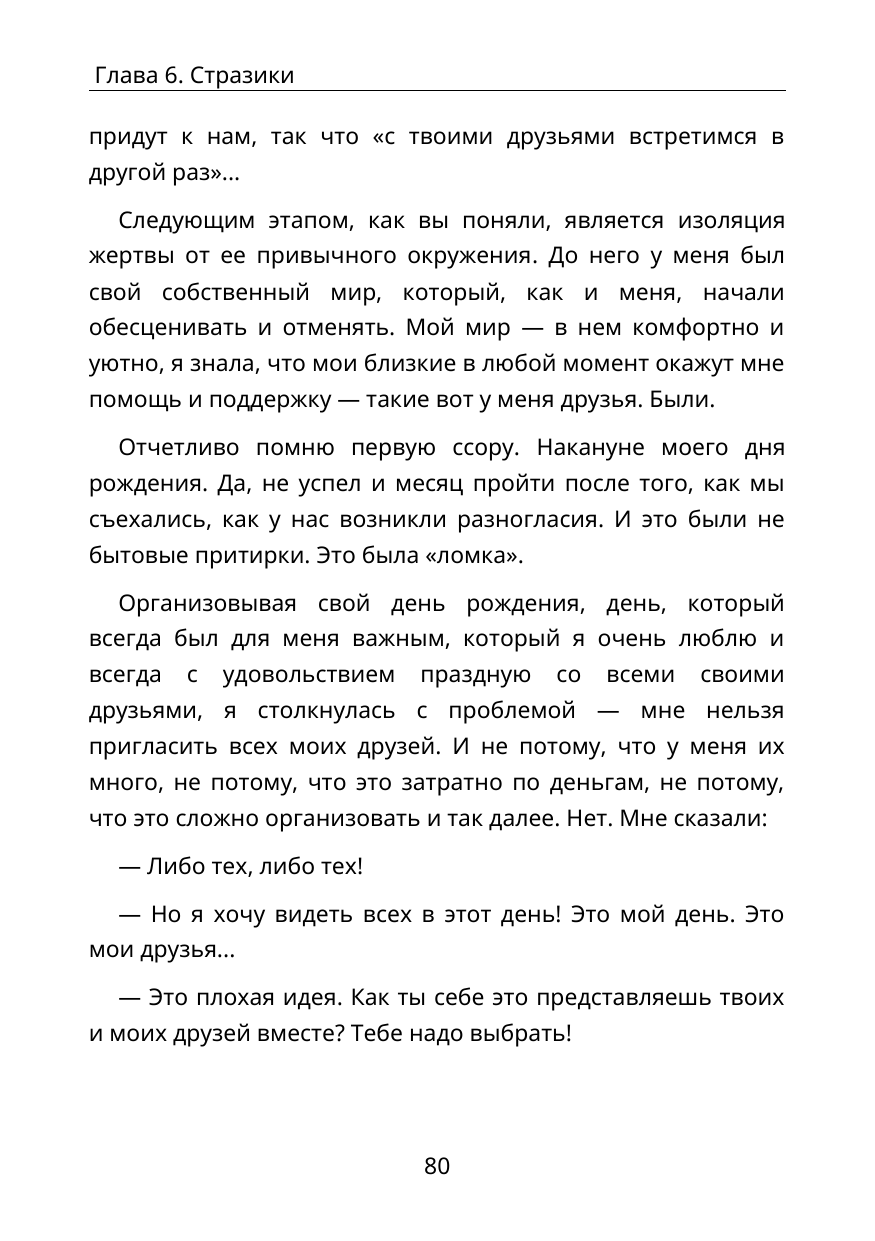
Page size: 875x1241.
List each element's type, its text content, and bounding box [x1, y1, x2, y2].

text Отчетливо помню первую ссору. Накануне моего дня рождения. Да, не успел и месяц пройти после того, как мы съехались, как у нас возникли разногласия. И это были не бытовые притирки. Это была «ломка». [88, 431, 786, 570]
text Следующим этапом, как вы поняли, является изоляция жертвы от ее привычного окружения. До него у меня был свой собственный мир, который, как и меня, начали обесценивать и отменять. Мой мир — в нем комфортно и уютно, я знала, что мои близкие в любой момент окажут мне помощь и поддержку — такие вот у меня друзья. Были. [88, 203, 786, 414]
text придут к нам, так что «с твоими друзьями встретимся в другой раз»... [88, 120, 786, 187]
text — Либо тех, либо тех! [88, 850, 786, 881]
text — Но я хочу видеть всех в этот день! Это мой день. Это мои друзья... [88, 897, 786, 965]
text Организовывая свой день рождения, день, который всегда был для меня важным, который я очень люблю и всегда с удовольствием праздную со всеми своими друзьями, я столкнулась с проблемой — мне нельзя пригласить всех моих друзей. И не потому, что у меня их много, не потому, что это затратно по деньгам, не потому, что это сложно организовать и так далее. Нет. Мне сказали: [88, 586, 786, 833]
text — Это плохая идея. Как ты себе это представляешь твоих и моих друзей вместе? Тебе надо выбрать! [88, 981, 786, 1048]
